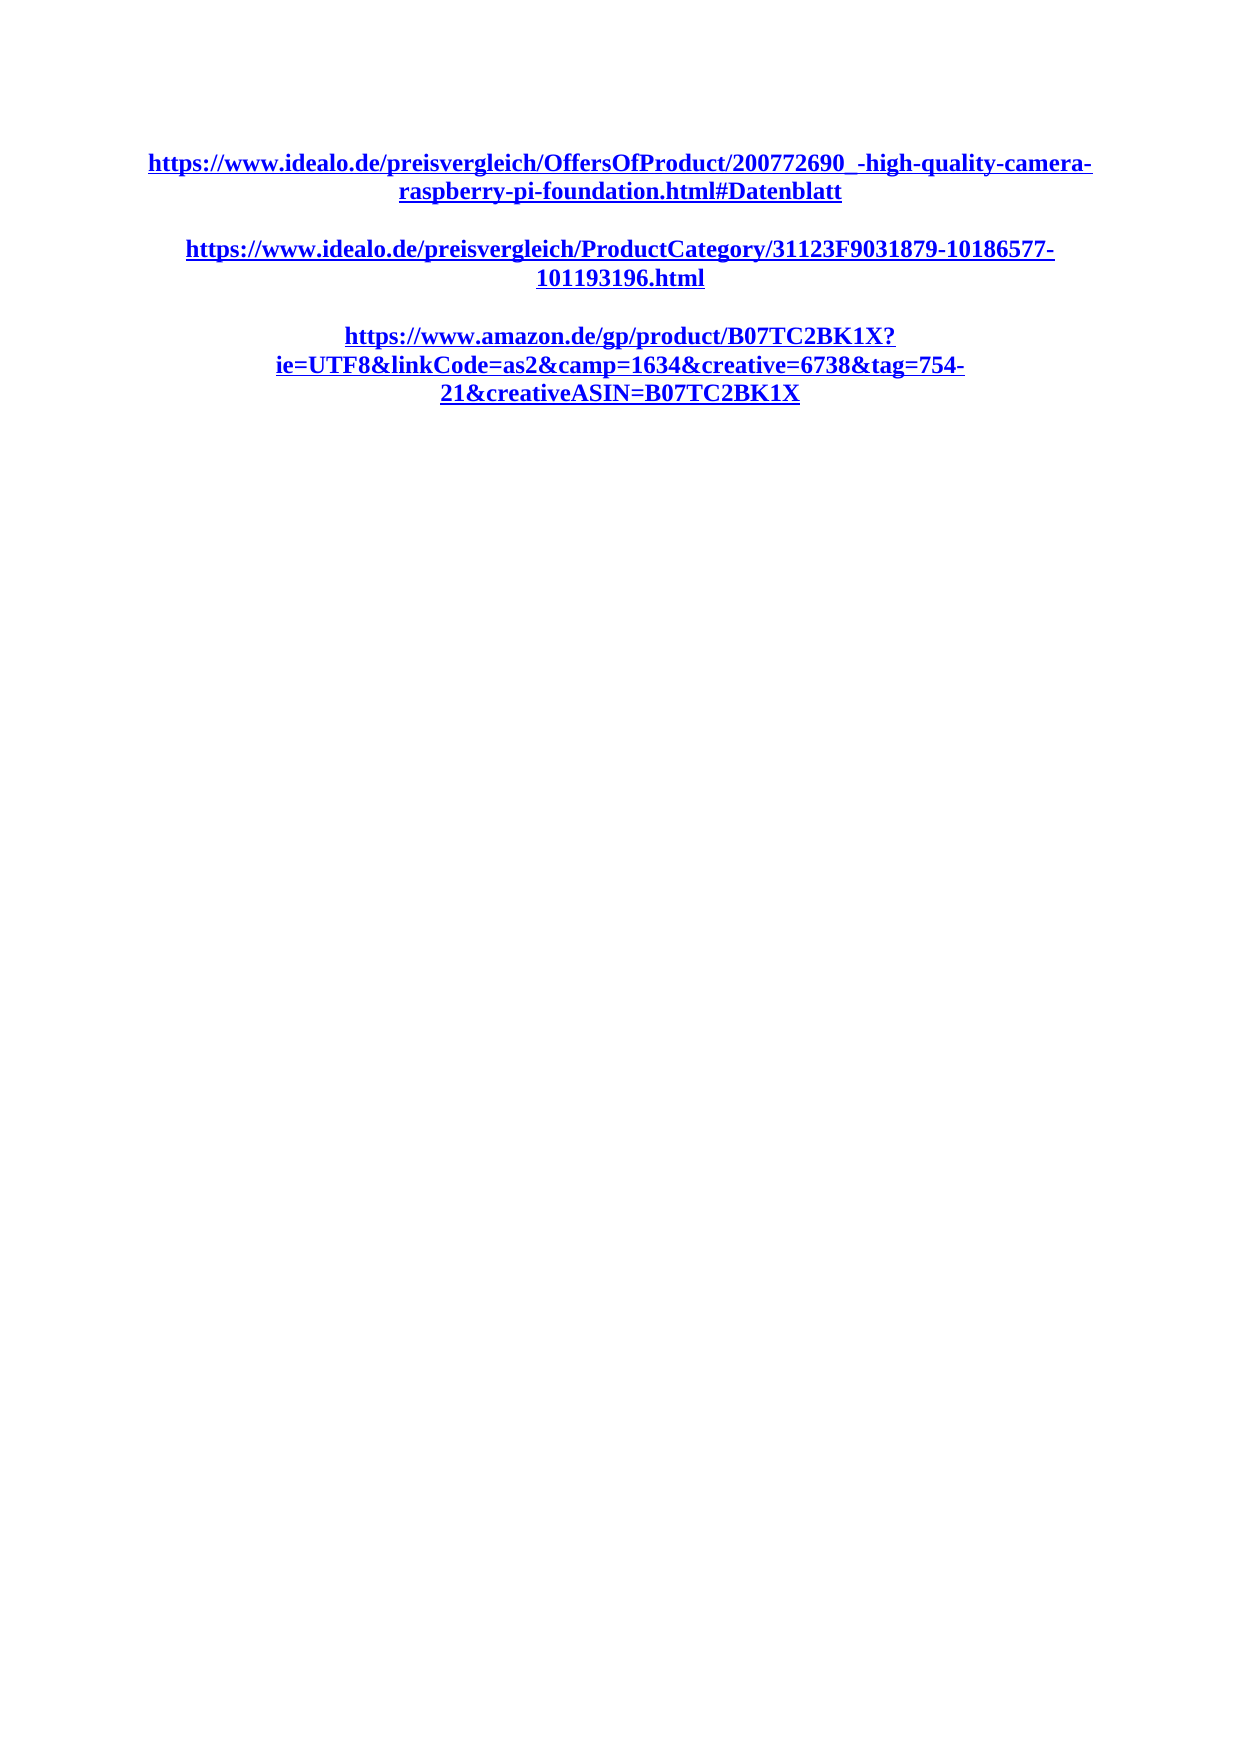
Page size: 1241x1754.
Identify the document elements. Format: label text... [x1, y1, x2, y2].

text https://www.idealo.de/preisvergleich/OffersOfProduct/200772690_-high-quality-camera- [148, 148, 1093, 173]
text https://www.idealo.de/preisvergleich/ProductCategory/31123F9031879-10186577-101193196.html [148, 234, 1093, 292]
text raspberry-pi-foundation.html#Datenblatt [148, 174, 1093, 205]
text https://www.amazon.de/gp/product/B07TC2BK1X?ie=UTF8&linkCode=as2&camp=1634&creative=6738&tag=754-21&creativeASIN=B07TC2BK1X [148, 321, 1093, 407]
